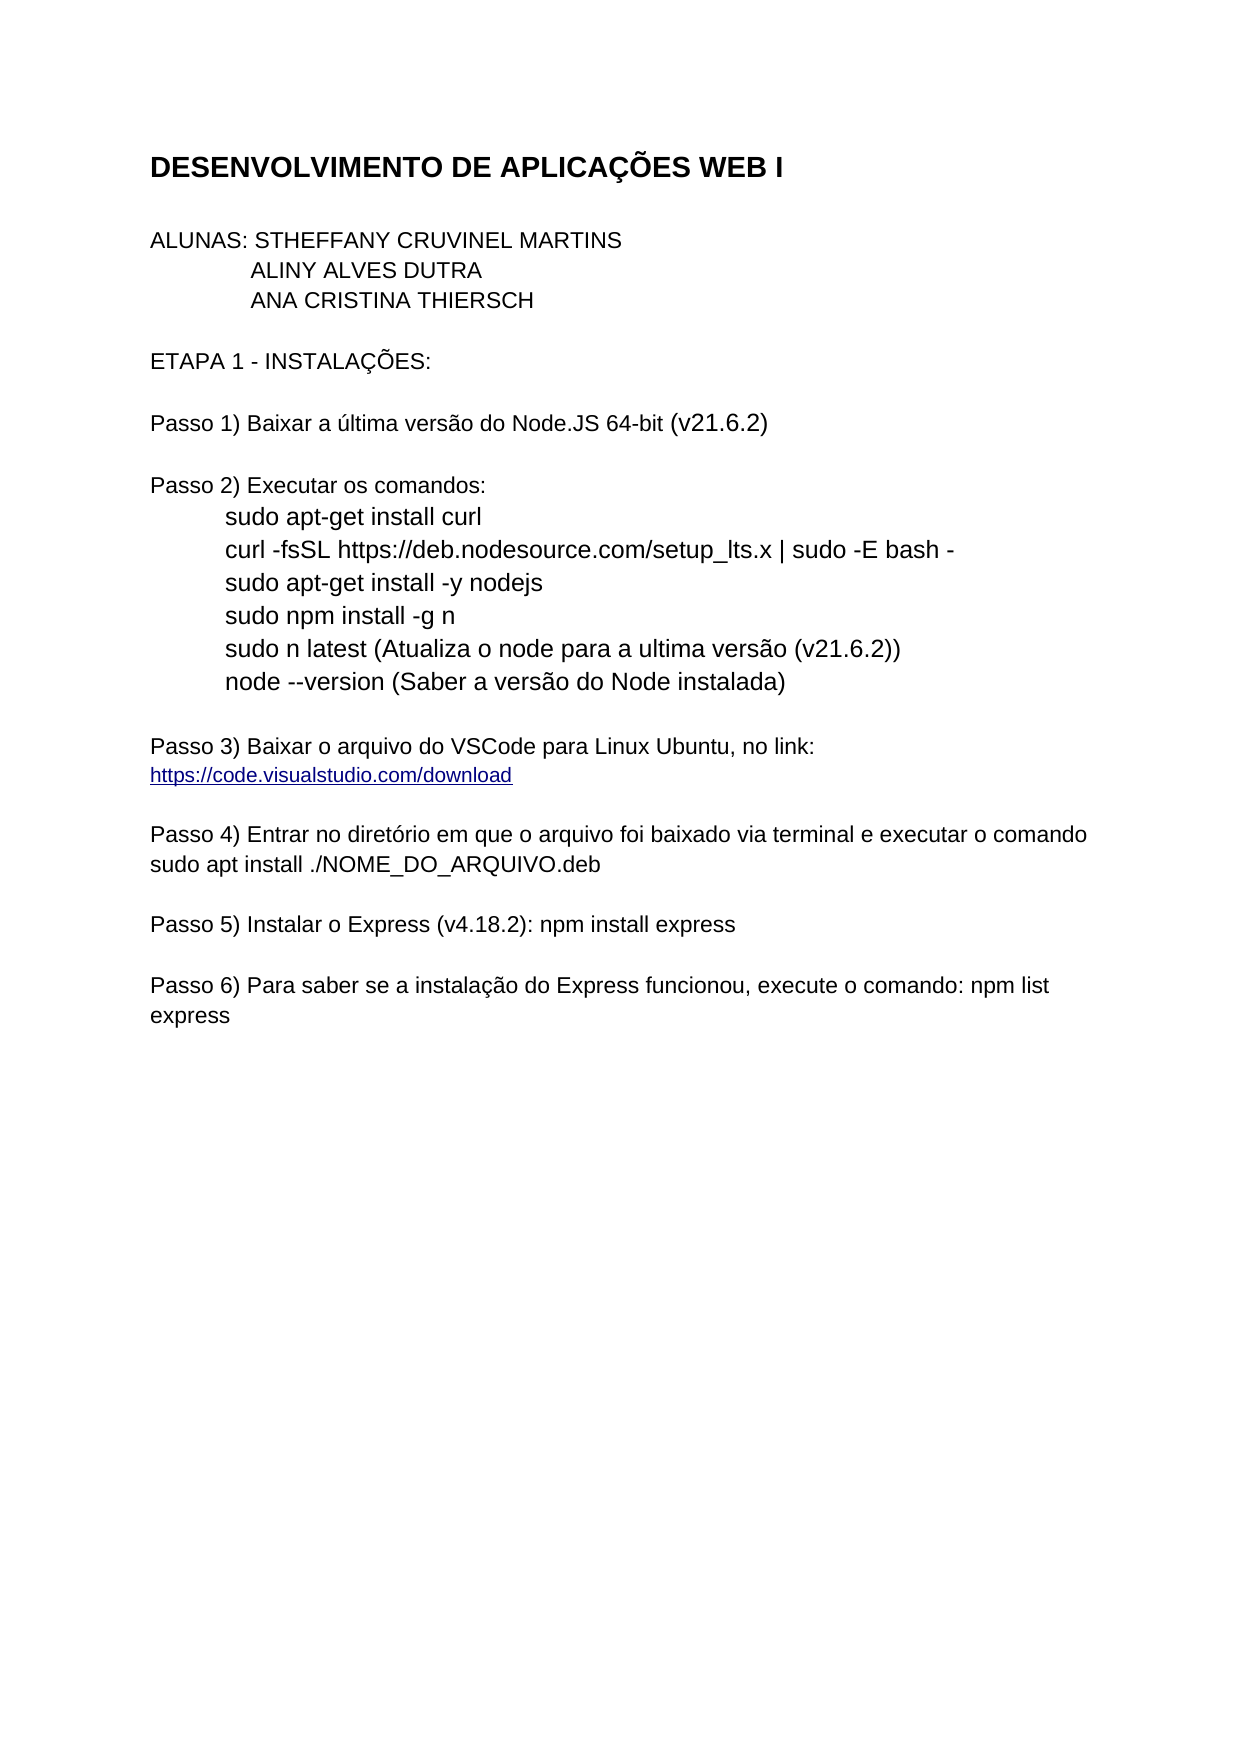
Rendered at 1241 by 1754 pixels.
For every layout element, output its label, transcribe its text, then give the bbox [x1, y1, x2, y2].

text ALUNAS: STHEFFANY CRUVINEL MARTINS [150, 227, 1090, 253]
text ETAPA 1 - INSTALAÇÕES: [150, 348, 1090, 374]
text curl -fsSL https://deb.nodesource.com/setup_lts.x | sudo -E bash - [225, 535, 1090, 563]
text sudo npm install -g n [225, 601, 1090, 629]
text ANA CRISTINA THIERSCH [150, 287, 1090, 314]
text Passo 5) Instalar o Express (v4.18.2): npm install express [150, 911, 1090, 937]
text Passo 1) Baixar a última versão do Node.JS 64-bit (v21.6.2) [150, 408, 1090, 437]
text DESENVOLVIMENTO DE APLICAÇÕES WEB I [150, 150, 1090, 183]
text Passo 2) Executar os comandos: [150, 472, 1090, 498]
text sudo apt-get install -y nodejs [225, 568, 1090, 597]
text ALINY ALVES DUTRA [150, 257, 1090, 284]
text Passo 3) Baixar o arquivo do VSCode para Linux Ubuntu, no link: https://code.visualstudio.com/download [150, 733, 1090, 787]
text sudo apt-get install curl [225, 502, 1090, 531]
text node --version (Saber a versão do Node instalada) [225, 667, 1090, 696]
text Passo 6) Para saber se a instalação do Express funcionou, execute o comando: npm list express [150, 972, 1090, 1028]
text sudo n latest (Atualiza o node para a ultima versão (v21.6.2)) [225, 634, 1090, 663]
text Passo 4) Entrar no diretório em que o arquivo foi baixado via terminal e executar o comando sudo apt install ./NOME_DO_ARQUIVO.deb [150, 821, 1090, 877]
